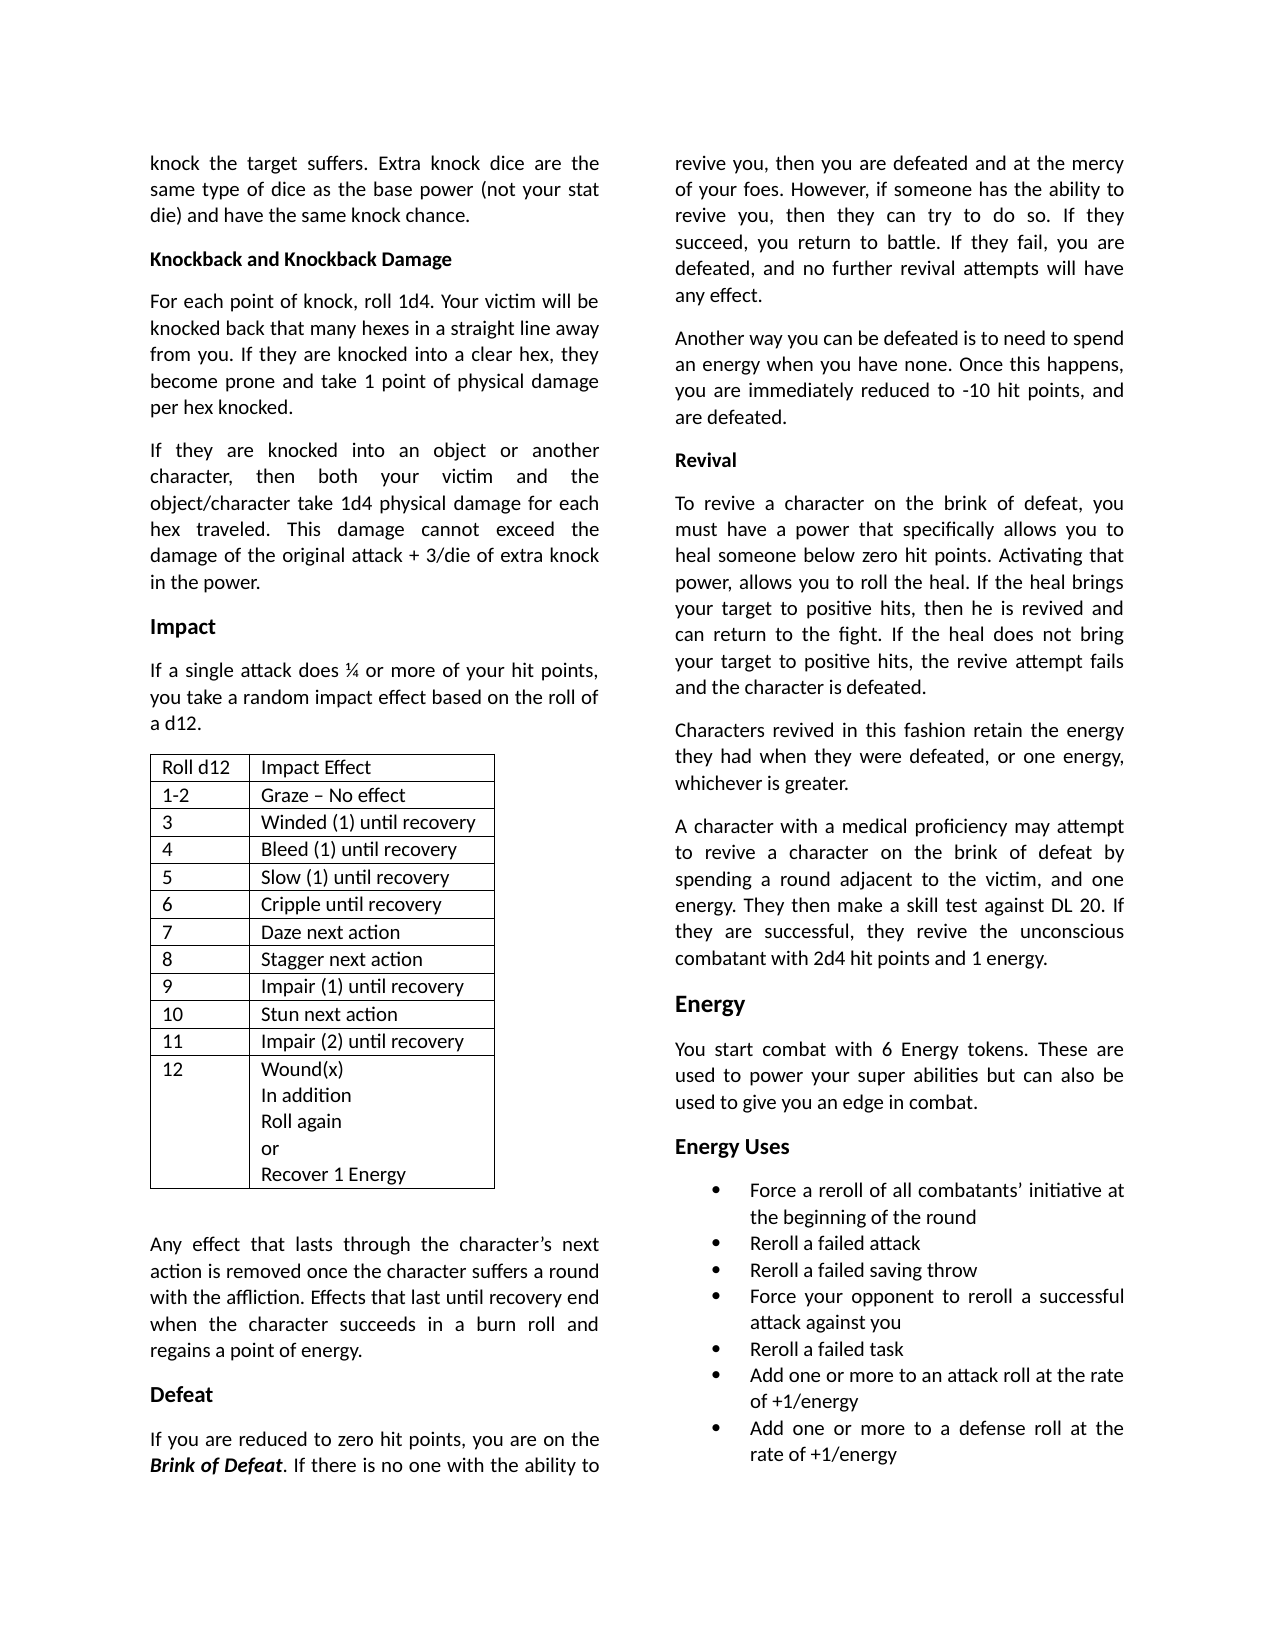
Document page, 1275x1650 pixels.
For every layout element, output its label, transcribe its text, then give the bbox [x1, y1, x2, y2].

list Reroll a failed task [712, 1336, 1125, 1361]
table_cell 7 [151, 919, 249, 945]
list Force a reroll of all combatants’ initiative at the beginning of the round [712, 1178, 1125, 1229]
text Another way you can be defeated is to need to spend an energy when you have none. Once this happens, you are immediately reduced to -10 hit points, and are defeated. [675, 325, 1125, 429]
table_cell 3 [151, 809, 249, 836]
text If a single attack does ¼ or more of your hit points, you take a random impact effect based on the roll of a d12. [150, 658, 600, 736]
table_cell Winded (1) until recovery [250, 809, 494, 836]
text Impact [150, 612, 600, 640]
table_cell 11 [151, 1029, 249, 1055]
text Revival [675, 447, 1125, 472]
table_cell Stagger next action [250, 946, 494, 973]
text Defeat [150, 1380, 600, 1408]
table_header Roll d12 [151, 755, 249, 781]
table_cell 5 [151, 864, 249, 890]
table_cell Daze next action [250, 919, 494, 945]
table_cell 6 [151, 891, 249, 918]
text Characters revived in this fashion retain the energy they had when they were defeated, or one energy, whichever is greater. [675, 717, 1125, 796]
table_cell Bleed (1) until recovery [250, 837, 494, 863]
list Add one or more to a defense roll at the rate of +1/energy [712, 1415, 1125, 1467]
text If you are reduced to zero hit points, you are on the Brink of Defeat. If there is no one with the ability to [150, 1426, 600, 1478]
text To revive a character on the brink of defeat, you must have a power that specifically allows you to heal someone below zero hit points. Activating that power, allows you to roll the heal. If the heal brings your target to positive hits, then he is revived and can return to the fight. If the heal does not bring your target to positive hits, the revive attempt fails and the character is defeated. [675, 490, 1125, 700]
text Energy Uses [675, 1132, 1125, 1160]
table_cell Impair (2) until recovery [250, 1029, 494, 1055]
text Any effect that lasts through the character’s next action is removed once the character suffers a round with the affliction. Effects that last until recovery end when the character succeeds in a burn roll and regains a point of energy. [150, 1232, 600, 1362]
list Reroll a failed attack [712, 1230, 1125, 1256]
table_cell 4 [151, 837, 249, 863]
text You start combat with 6 Energy tokens. These are used to power your super abilities but can also be used to give you an edge in combat. [675, 1036, 1125, 1114]
text Energy [675, 988, 1125, 1018]
table_cell 8 [151, 946, 249, 973]
table_cell Stun next action [250, 1001, 494, 1027]
list Force your opponent to reroll a successful attack against you [712, 1283, 1125, 1335]
text A character with a medical proficiency may attempt to revive a character on the brink of defeat by spending a round adjacent to the victim, and one energy. They then make a skill test against DL 20. If they are successful, they revive the unconscious combatant with 2d4 hit points and 1 energy. [675, 813, 1125, 970]
text If they are knocked into an object or another character, then both your victim and the object/character take 1d4 physical damage for each hex traveled. This damage cannot exceed the damage of the original attack + 3/die of extra knock in the power. [150, 437, 600, 594]
table_cell Cripple until recovery [250, 891, 494, 918]
table_cell 1-2 [151, 782, 249, 808]
list Reroll a failed saving throw [712, 1257, 1125, 1282]
table_header Impact Effect [250, 755, 494, 781]
text knock the target suffers. Extra knock dice are the same type of dice as the base power (not your stat die) and have the same knock chance. [150, 150, 600, 228]
list Add one or more to an attack roll at the rate of +1/energy [712, 1362, 1125, 1414]
text revive you, then you are defeated and at the mercy of your foes. However, if someone has the ability to revive you, then they can try to do so. If they succeed, you return to battle. If they fail, you are defeated, and no further revival attempts will have any effect. [675, 150, 1125, 307]
text Knockback and Knockback Damage [150, 246, 600, 271]
table_cell Impair (1) until recovery [250, 974, 494, 1000]
text For each point of knock, roll 1d4. Your victim will be knocked back that many hexes in a straight line away from you. If they are knocked into a clear hex, they become prone and take 1 point of physical damage per hex knocked. [150, 289, 600, 419]
table_cell Graze – No effect [250, 782, 494, 808]
table_cell 9 [151, 974, 249, 1000]
table_cell Wound(x) In addition Roll again or Recover 1 Energy [250, 1056, 494, 1188]
table_cell 12 [151, 1056, 249, 1188]
table_cell 10 [151, 1001, 249, 1027]
table_cell Slow (1) until recovery [250, 864, 494, 890]
